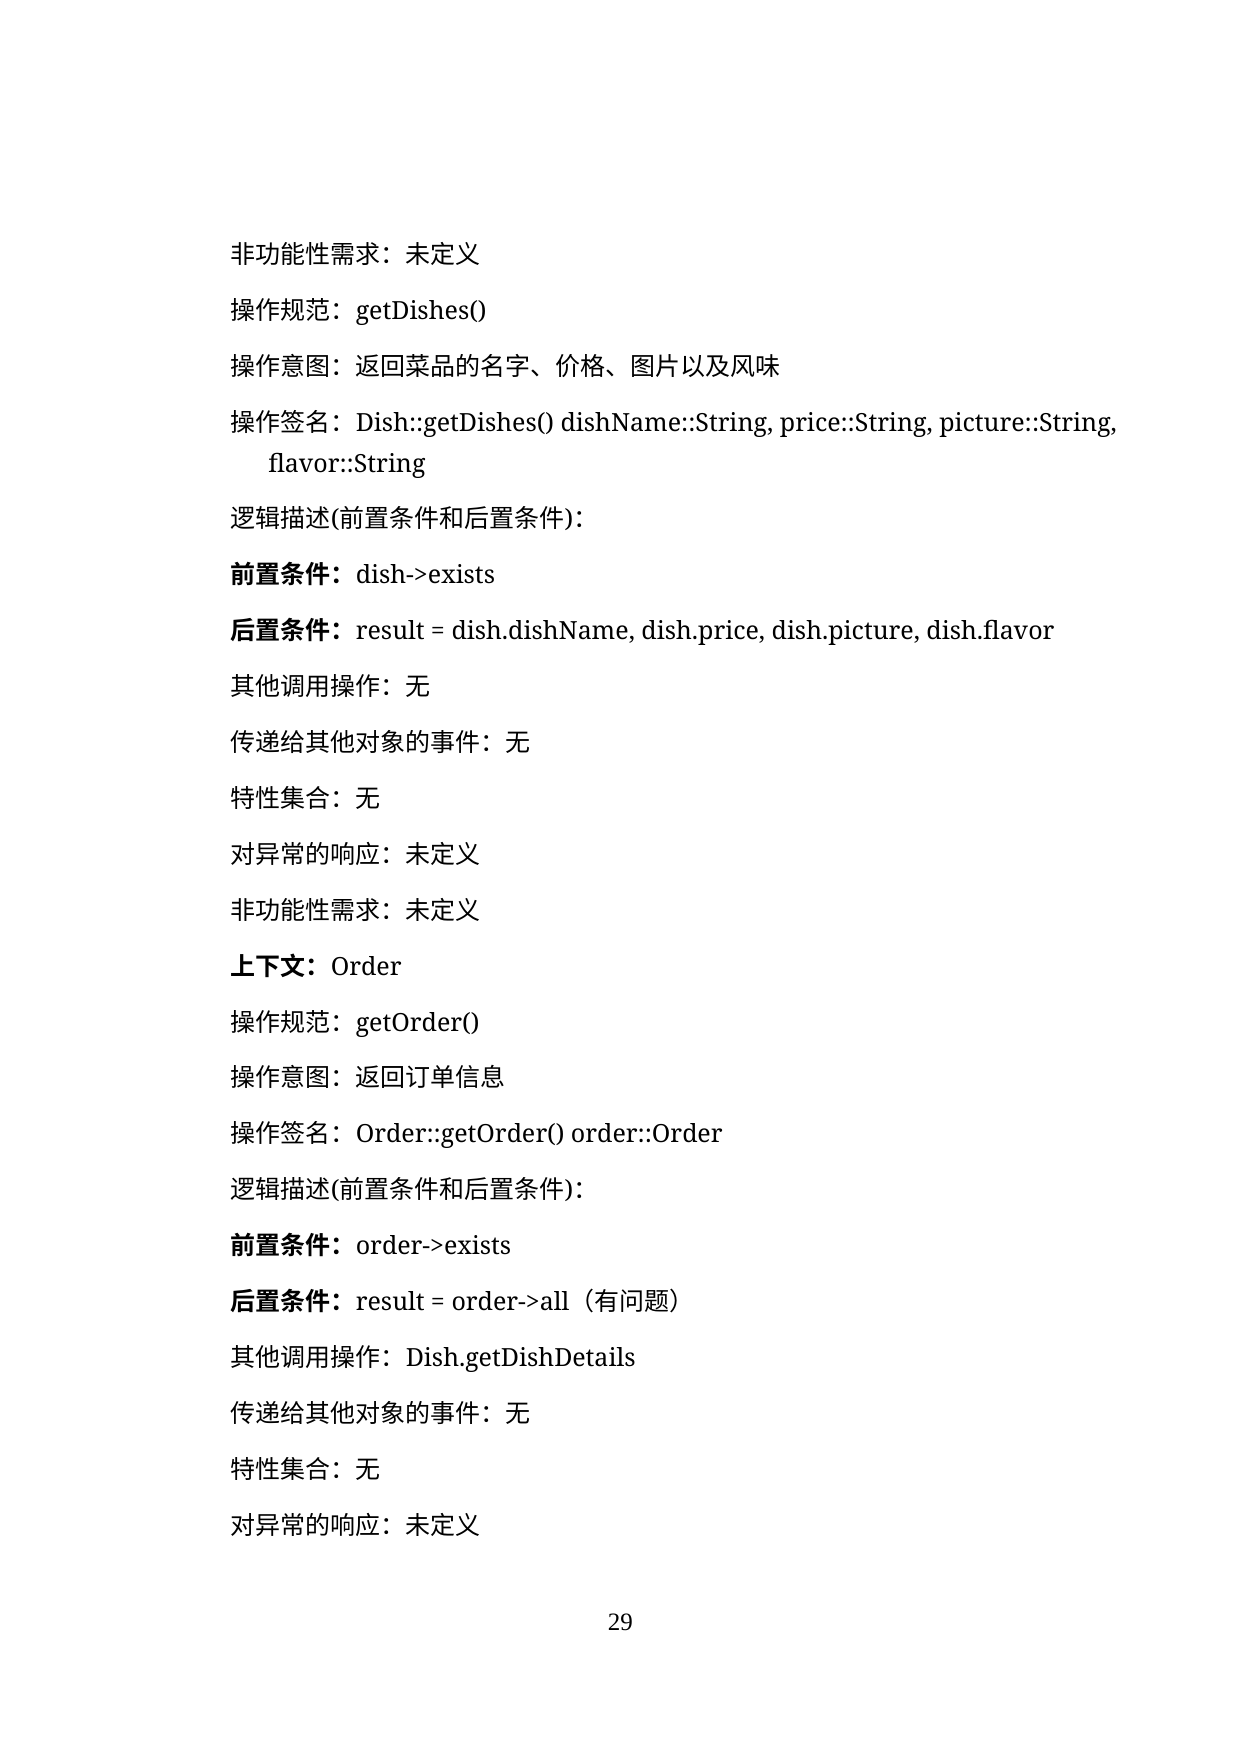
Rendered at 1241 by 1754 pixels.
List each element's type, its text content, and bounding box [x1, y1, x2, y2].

text 操作规范：getOrder() [231, 1002, 1122, 1038]
text 操作签名：Dish::getDishes() dishName::String, price::String, picture::String, flavor::String [231, 402, 1122, 479]
text 非功能性需求：未定义 [231, 890, 1122, 926]
text 对异常的响应：未定义 [231, 834, 1122, 870]
text 操作意图：返回订单信息 [231, 1058, 1122, 1094]
text 操作规范：getDishes() [231, 290, 1122, 327]
text 前置条件：dish->exists [231, 554, 1122, 591]
text 非功能性需求：未定义 [231, 234, 1122, 271]
text 对异常的响应：未定义 [231, 1505, 1122, 1542]
text 后置条件：result = order->all（有问题） [231, 1282, 1122, 1318]
text 逻辑描述(前置条件和后置条件)： [231, 1170, 1122, 1206]
text 特性集合：无 [231, 778, 1122, 814]
text 传递给其他对象的事件：无 [231, 722, 1122, 758]
text 传递给其他对象的事件：无 [231, 1393, 1122, 1430]
text 特性集合：无 [231, 1449, 1122, 1486]
text 上下文：Order [231, 946, 1122, 982]
text 后置条件：result = dish.dishName, dish.price, dish.picture, dish.flavor [231, 610, 1122, 647]
text 操作签名：Order::getOrder() order::Order [231, 1114, 1122, 1150]
text 操作意图：返回菜品的名字、价格、图片以及风味 [231, 346, 1122, 382]
text 逻辑描述(前置条件和后置条件)： [231, 498, 1122, 535]
text 其他调用操作：无 [231, 666, 1122, 703]
text 其他调用操作：Dish.getDishDetails [231, 1338, 1122, 1374]
text 前置条件：order->exists [231, 1226, 1122, 1262]
